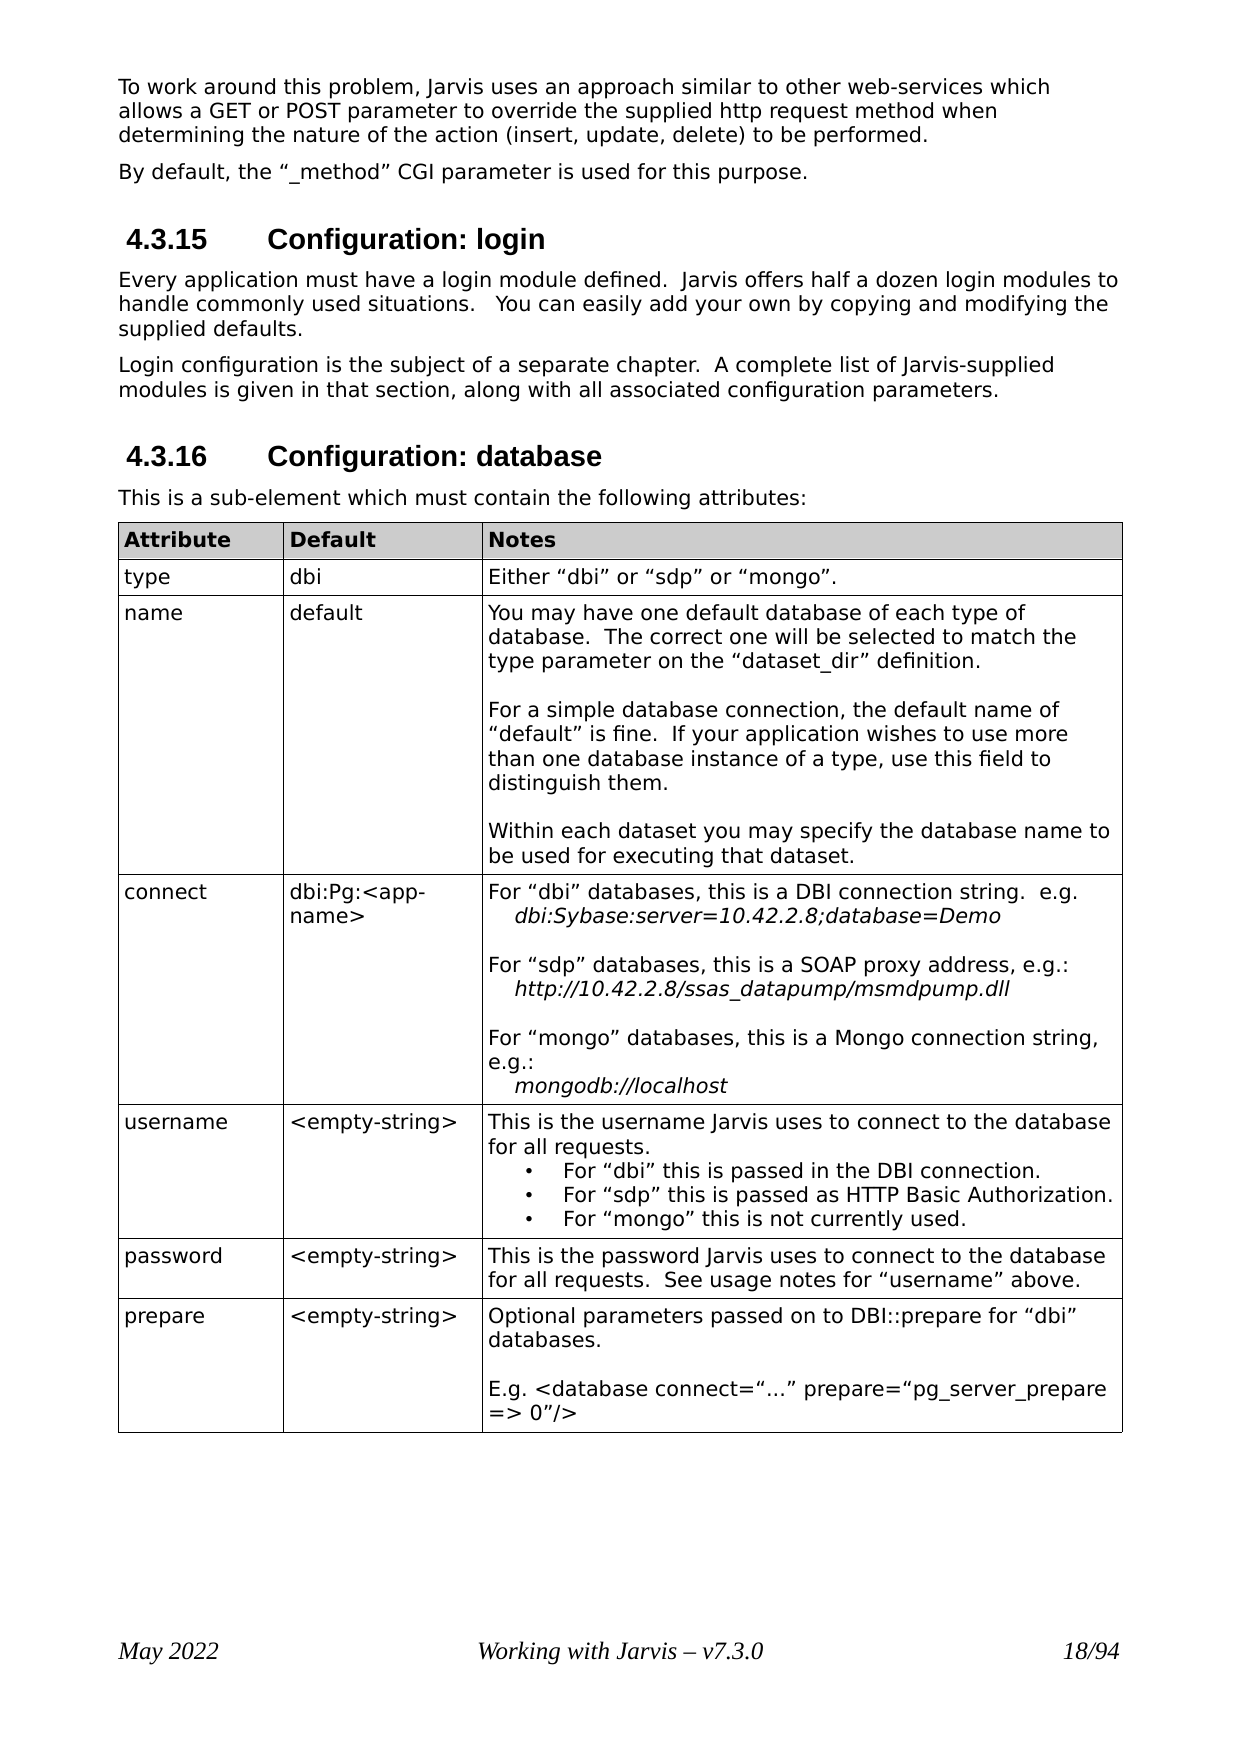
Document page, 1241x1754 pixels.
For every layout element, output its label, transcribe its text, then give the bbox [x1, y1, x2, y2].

table_header Notes [483, 523, 1122, 558]
text To work around this problem, Jarvis uses an approach similar to other web-services which allows a GET or POST parameter to override the supplied http request method when determining the nature of the action (insert, update, delete) to be performed. [118, 75, 1122, 148]
table_cell connect [119, 875, 283, 1104]
table_header Default [284, 523, 482, 558]
text Login configuration is the subject of a separate chapter. A complete list of Jarvis-supplied modules is given in that section, along with all associated configuration parameters. [118, 353, 1122, 402]
subtitle Configuration: database [118, 439, 1122, 473]
table_cell Either “dbi” or “sdp” or “mongo”. [483, 560, 1122, 595]
table_cell prepare [119, 1299, 283, 1431]
table_cell type [119, 560, 283, 595]
table_cell default [284, 596, 482, 874]
table_cell <empty-string> [284, 1299, 482, 1431]
table_header Attribute [119, 523, 283, 558]
table_cell For “dbi” databases, this is a DBI connection string. e.g. dbi:Sybase:server=10.42.2.8;database=Demo For “sdp” databases, this is a SOAP proxy address, e.g.: http://10.42.2.8/ssas_datapump/msmdpump.dll For “mongo” databases, this is a Mongo connection string, e.g.: mongodb://localhost [483, 875, 1122, 1104]
table_cell This is the password Jarvis uses to connect to the database for all requests. See usage notes for “username” above. [483, 1239, 1122, 1298]
table_cell username [119, 1105, 283, 1237]
table_cell <empty-string> [284, 1105, 482, 1237]
table_cell dbi:Pg:<app-name> [284, 875, 482, 1104]
text Every application must have a login module defined. Jarvis offers half a dozen login modules to handle commonly used situations. You can easily add your own by copying and modifying the supplied defaults. [118, 268, 1122, 341]
table_cell This is the username Jarvis uses to connect to the database for all requests. For “dbi” this is passed in the DBI connection. For “sdp” this is passed as HTTP Basic Authorization. For “mongo” this is not currently used. [483, 1105, 1122, 1237]
table_cell dbi [284, 560, 482, 595]
table_cell password [119, 1239, 283, 1298]
text By default, the “_method” CGI parameter is used for this purpose. [118, 160, 1122, 184]
table_cell Optional parameters passed on to DBI::prepare for “dbi” databases. E.g. <database connect=“...” prepare=“pg_server_prepare => 0”/> [483, 1299, 1122, 1431]
subtitle Configuration: login [118, 222, 1122, 256]
table_cell name [119, 596, 283, 874]
table_cell <empty-string> [284, 1239, 482, 1298]
text This is a sub-element which must contain the following attributes: [118, 486, 1122, 510]
table_cell You may have one default database of each type of database. The correct one will be selected to match the type parameter on the “dataset_dir” definition. For a simple database connection, the default name of “default” is fine. If your application wishes to use more than one database instance of a type, use this field to distinguish them. Within each dataset you may specify the database name to be used for executing that dataset. [483, 596, 1122, 874]
